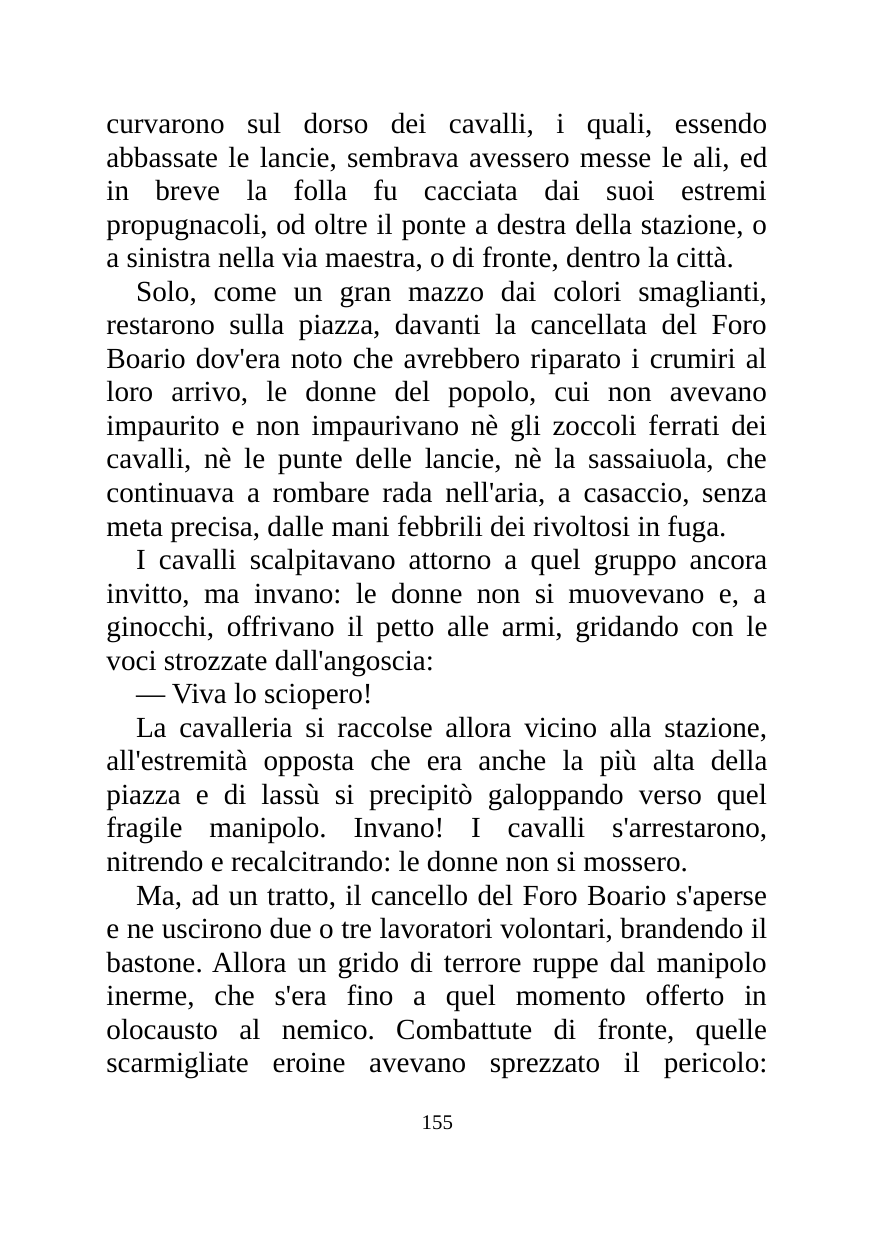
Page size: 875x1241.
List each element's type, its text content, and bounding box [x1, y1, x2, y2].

text Ma, ad un tratto, il cancello del Foro Boario s'aperse e ne uscirono due o tre lavoratori volontari, brandendo il bastone. Allora un grido di terrore ruppe dal manipolo inerme, che s'era fino a quel momento offerto in olocausto al nemico. Combattute di fronte, quelle scarmigliate eroine avevano sprezzato il pericolo: [106, 878, 768, 1079]
text curvarono sul dorso dei cavalli, i quali, essendo abbassate le lancie, sembrava avessero messe le ali, ed in breve la folla fu cacciata dai suoi estremi propugnacoli, od oltre il ponte a destra della stazione, o a sinistra nella via maestra, o di fronte, dentro la città. [106, 106, 768, 274]
text — Viva lo sciopero! [106, 676, 768, 710]
text Solo, come un gran mazzo dai colori smaglianti, restarono sulla piazza, davanti la cancellata del Foro Boario dov'era noto che avrebbero riparato i crumiri al loro arrivo, le donne del popolo, cui non avevano impaurito e non impaurivano nè gli zoccoli ferrati dei cavalli, nè le punte delle lancie, nè la sassaiuola, che continuava a rombare rada nell'aria, a casaccio, senza meta precisa, dalle mani febbrili dei rivoltosi in fuga. [106, 274, 768, 542]
text La cavalleria si raccolse allora vicino alla stazione, all'estremità opposta che era anche la più alta della piazza e di lassù si precipitò galoppando verso quel fragile manipolo. Invano! I cavalli s'arrestarono, nitrendo e recalcitrando: le donne non si mossero. [106, 710, 768, 878]
text I cavalli scalpitavano attorno a quel gruppo ancora invitto, ma invano: le donne non si muovevano e, a ginocchi, offrivano il petto alle armi, gridando con le voci strozzate dall'angoscia: [106, 542, 768, 676]
